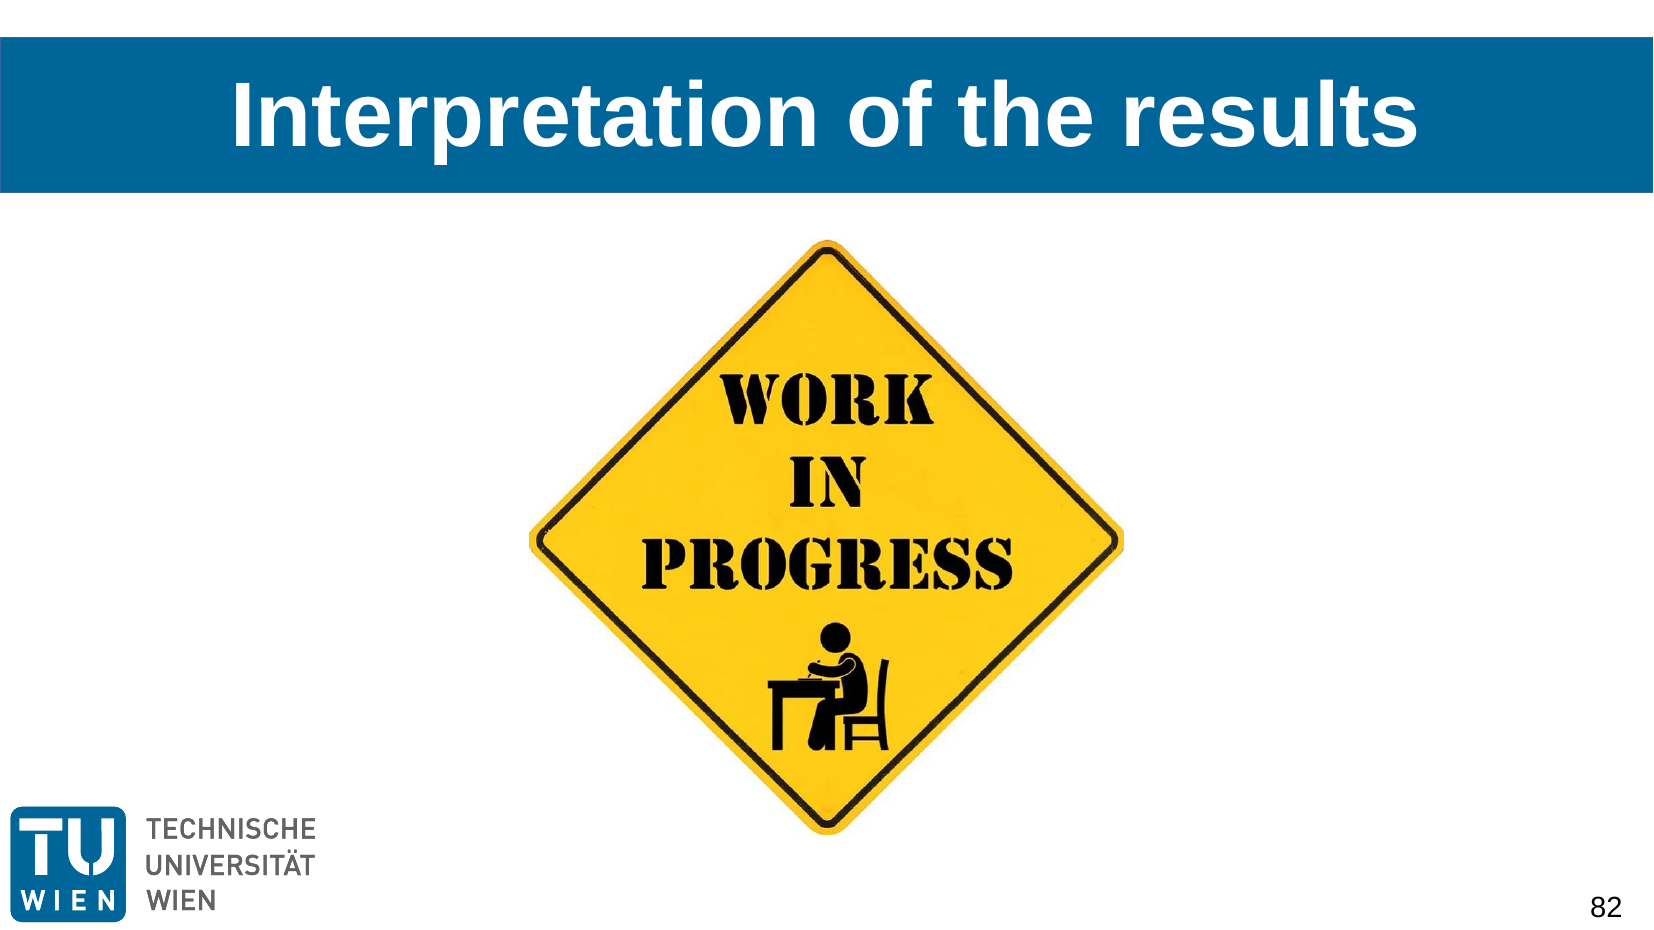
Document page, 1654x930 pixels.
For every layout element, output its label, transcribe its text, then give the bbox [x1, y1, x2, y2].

title Interpretation of the results [0, 37, 1653, 193]
picture [529, 239, 1124, 835]
